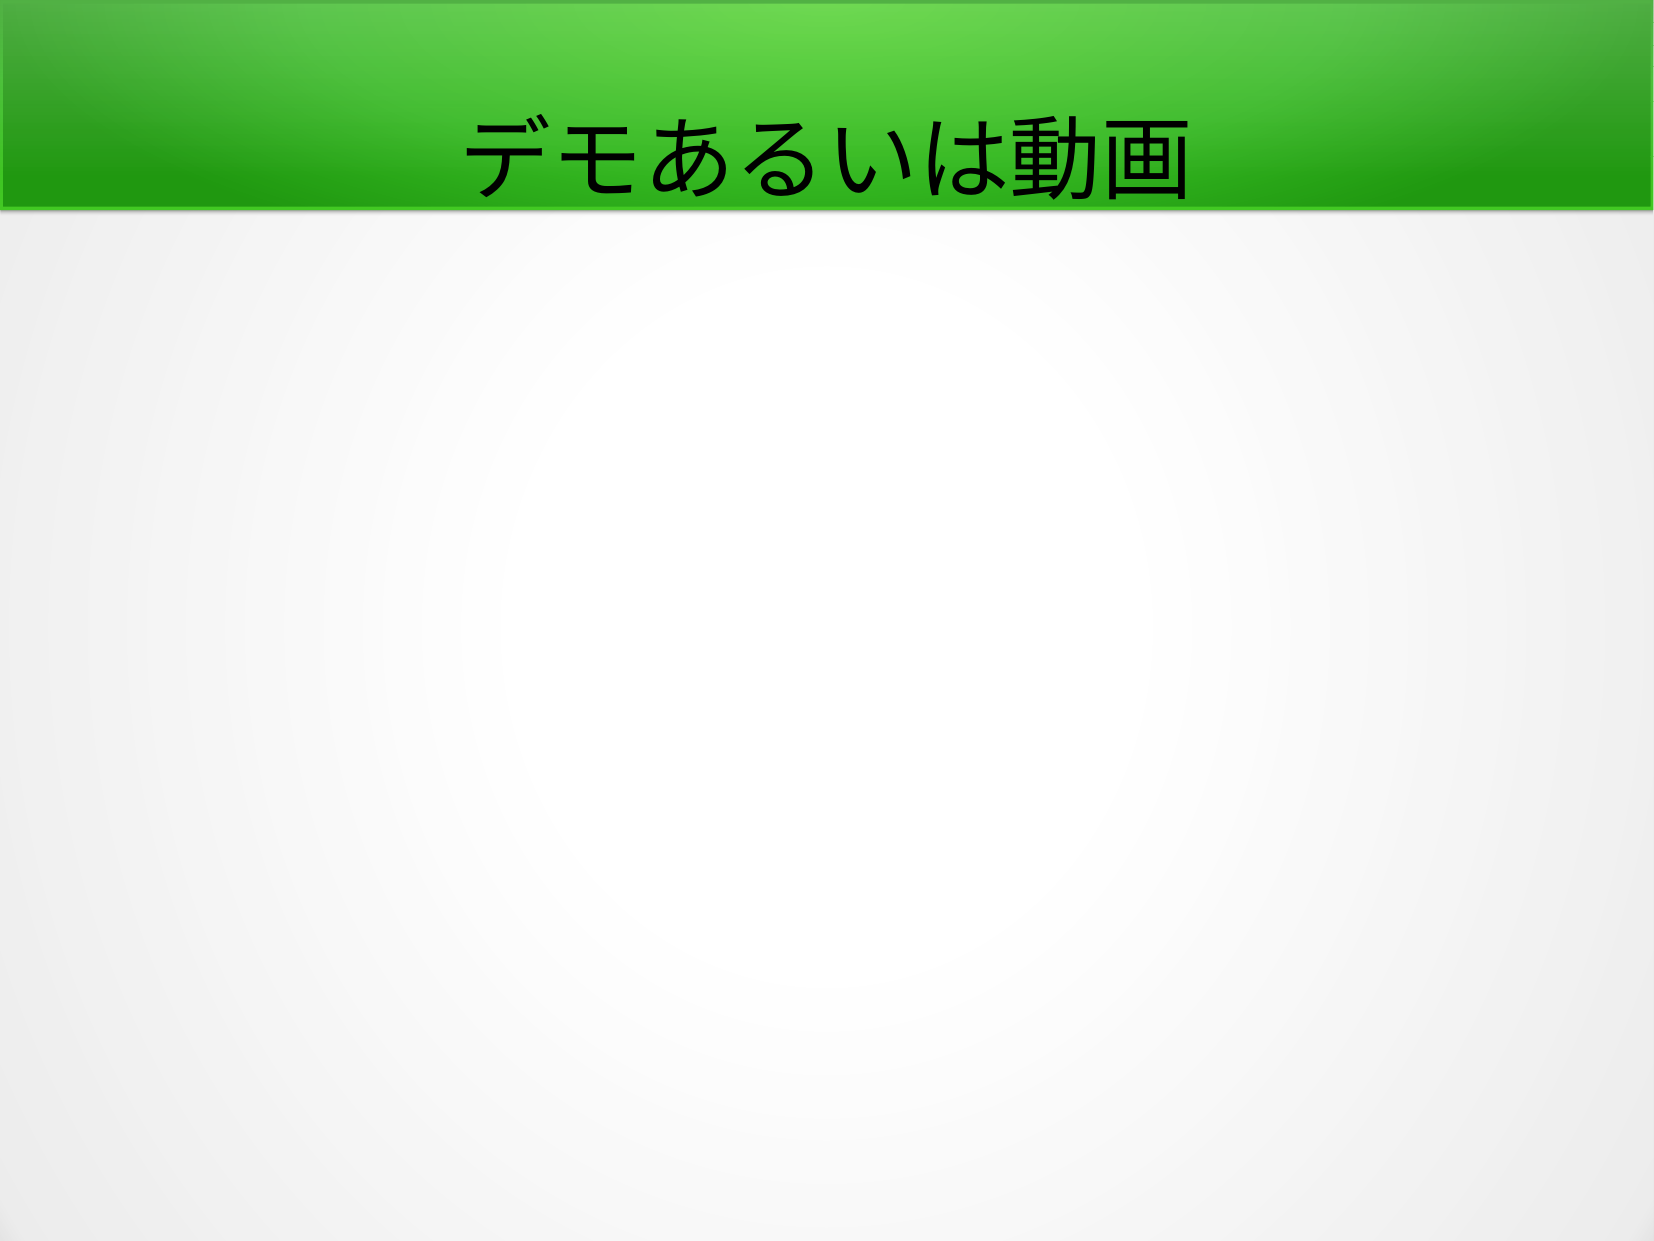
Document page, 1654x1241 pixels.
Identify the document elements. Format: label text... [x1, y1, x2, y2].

title デモあるいは動画 [82, 49, 1571, 257]
